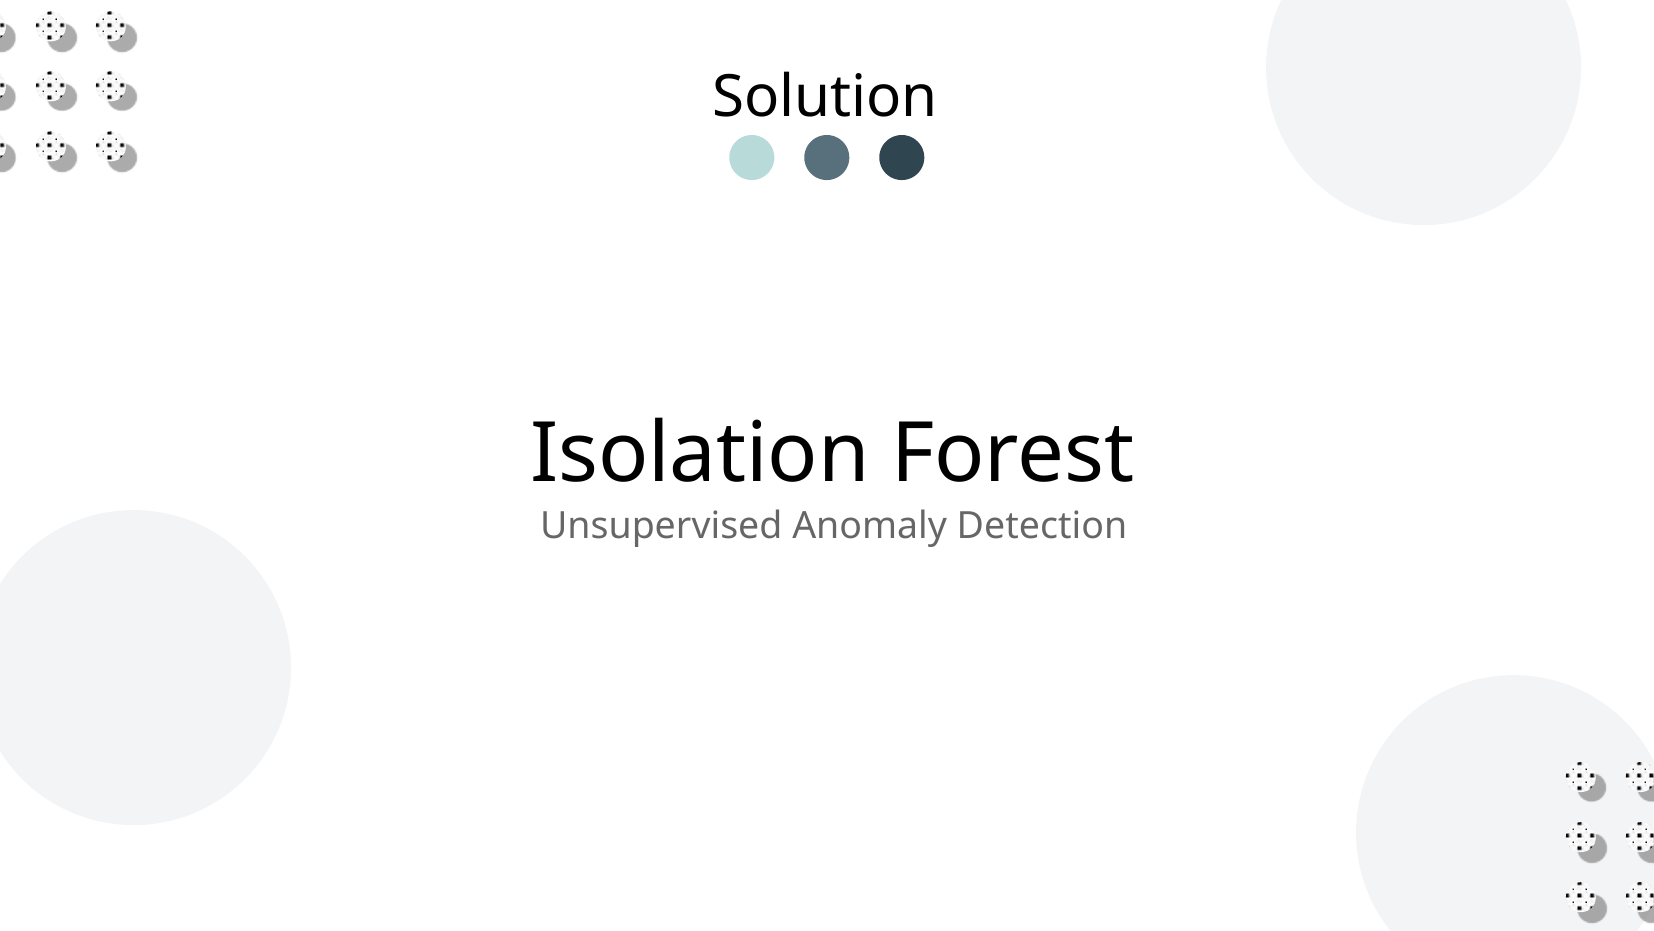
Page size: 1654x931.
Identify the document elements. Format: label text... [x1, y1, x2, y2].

text_box [729, 135, 775, 181]
picture [35, 131, 67, 162]
picture [1625, 762, 1654, 793]
text_box Isolation Forest [427, 384, 1238, 491]
text_box [804, 135, 850, 181]
picture [1565, 882, 1596, 913]
picture [35, 11, 66, 42]
picture [0, 14, 6, 39]
picture [95, 11, 126, 42]
text_box Solution [420, 46, 1231, 144]
picture [1625, 882, 1654, 913]
picture [95, 131, 127, 162]
text_box Unsupervised Anomaly Detection [373, 491, 1295, 616]
picture [1625, 822, 1654, 853]
picture [95, 71, 126, 102]
picture [1565, 822, 1596, 853]
text_box [879, 135, 925, 181]
picture [0, 74, 6, 99]
picture [0, 134, 7, 159]
picture [35, 71, 66, 102]
picture [1565, 762, 1596, 793]
